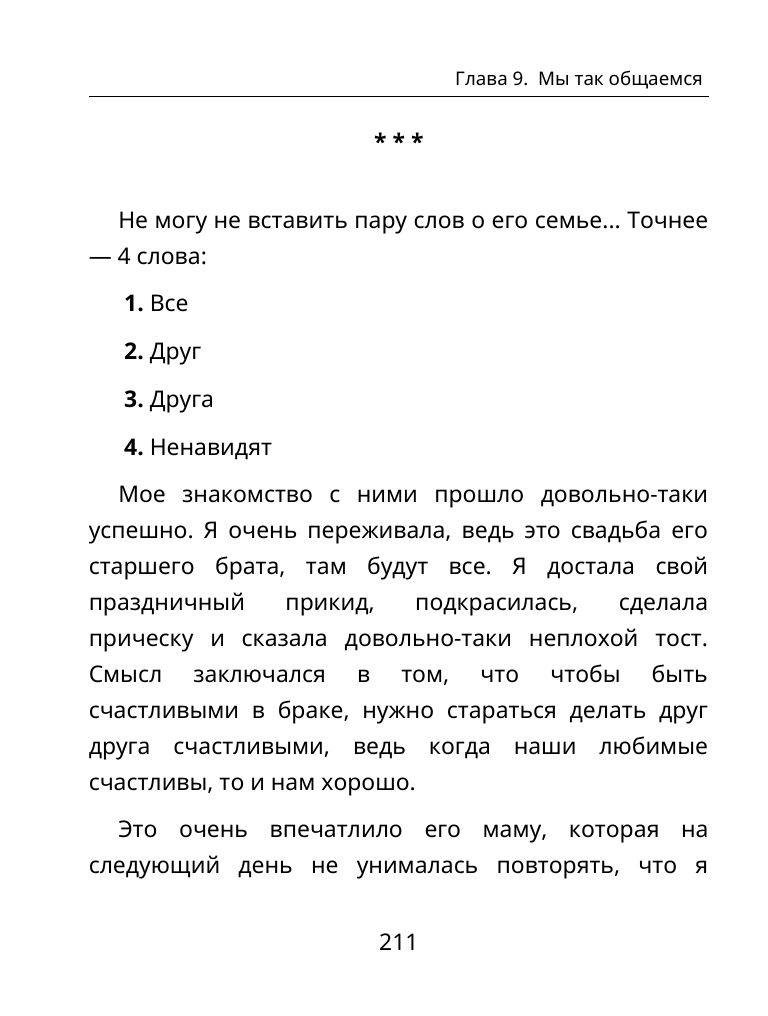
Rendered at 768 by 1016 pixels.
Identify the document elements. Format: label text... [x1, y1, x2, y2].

list Друга [118, 383, 709, 414]
text Не могу не вставить пару слов о его семье... Точнее — 4 слова: [88, 204, 709, 271]
list Все [118, 287, 709, 318]
subtitle * * * [88, 126, 709, 157]
list Друг [118, 335, 709, 366]
text Мое знакомство с ними прошло довольно-таки успешно. Я очень переживала, ведь это свадьба его старшего брата, там будут все. Я достала свой праздничный прикид, подкрасилась, сделала прическу и сказала довольно-таки неплохой тост. Смысл заключался в том, что чтобы быть счастливыми в браке, нужно стараться делать друг друга счастливыми, ведь когда наши любимые счастливы, то и нам хорошо. [88, 478, 709, 797]
list Ненавидят [118, 430, 709, 462]
text Это очень впечатлило его маму, которая на следующий день не унималась повторять, что я [88, 813, 709, 881]
